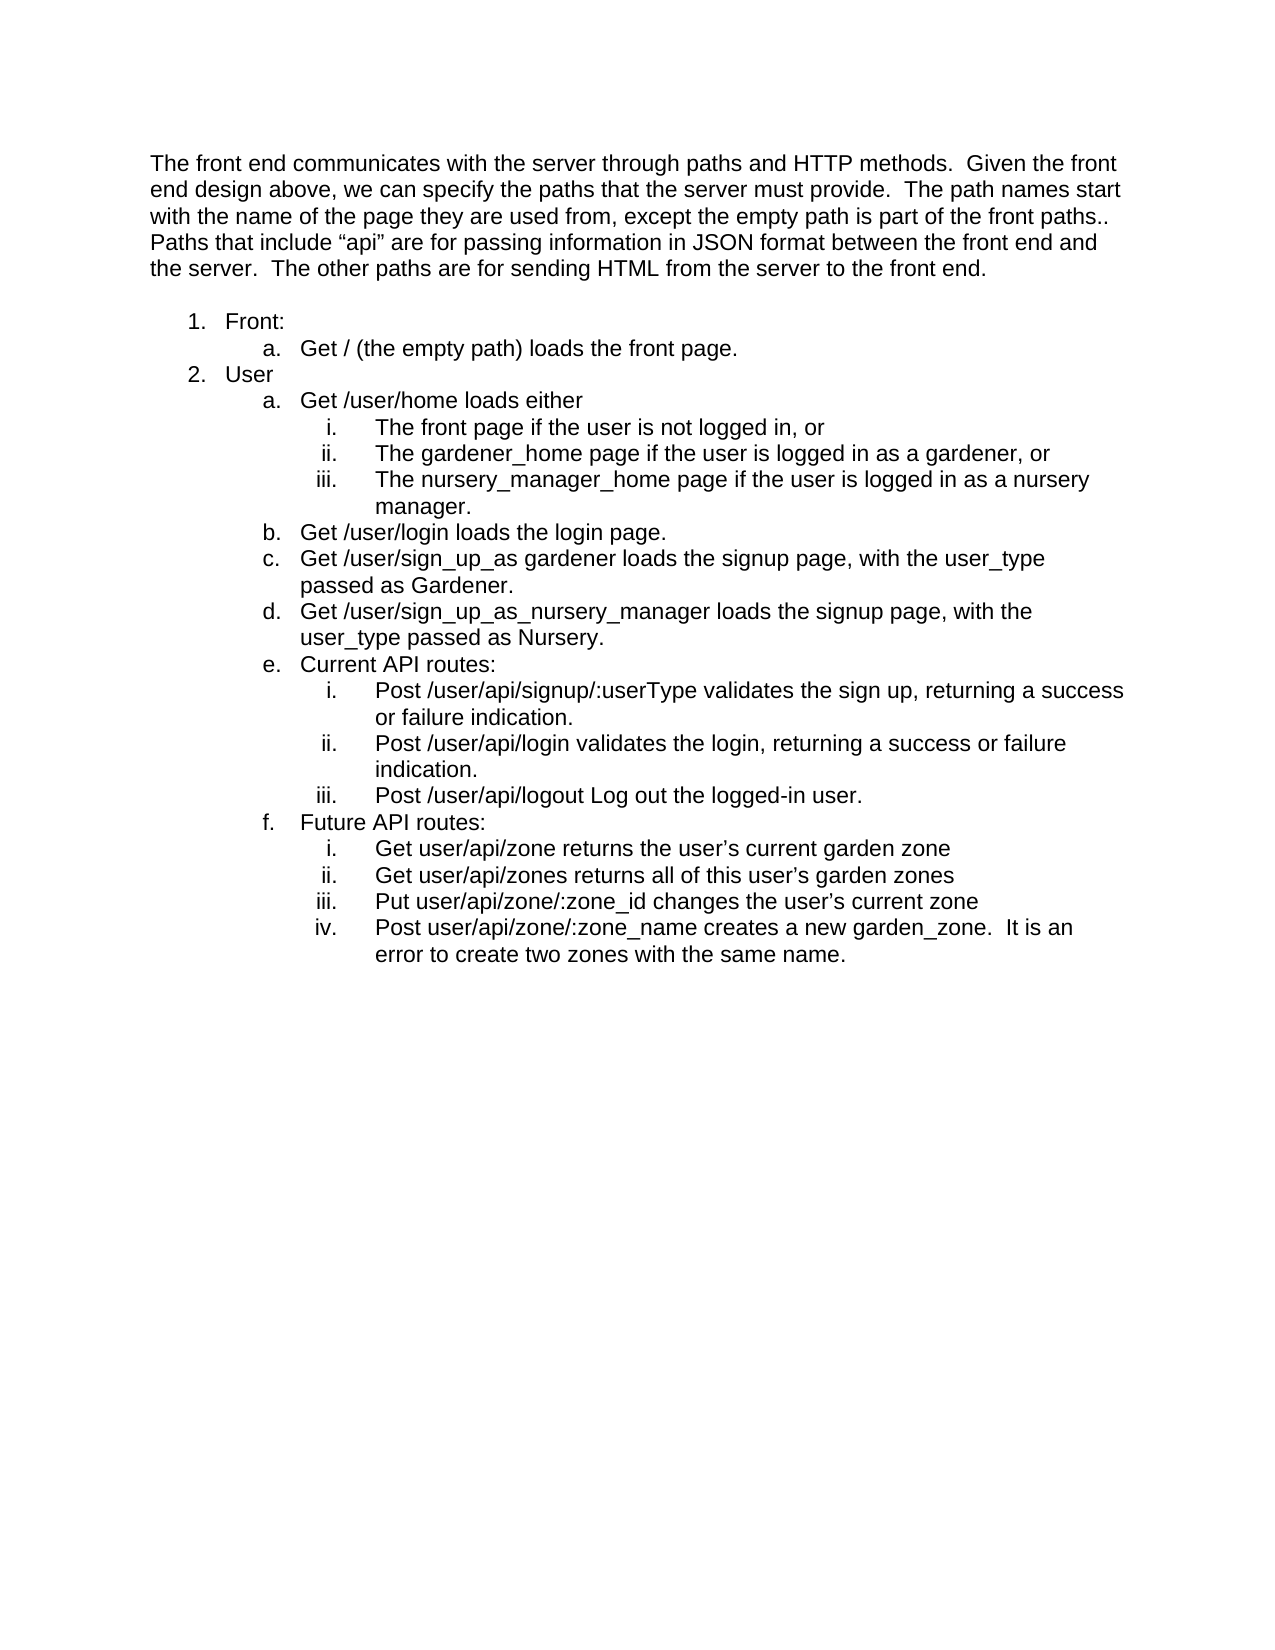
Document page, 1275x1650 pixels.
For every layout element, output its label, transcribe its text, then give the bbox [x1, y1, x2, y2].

list The front page if the user is not logged in, or [337, 413, 1125, 440]
list User [187, 361, 1125, 387]
list The gardener_home page if the user is logged in as a gardener, or [337, 440, 1125, 466]
list Get /user/sign_up_as_nursery_manager loads the signup page, with the user_type passed as Nursery. [262, 598, 1125, 651]
list Future API routes: [262, 809, 1125, 835]
list Post /user/api/signup/:userType validates the sign up, returning a success or failure indication. [337, 677, 1125, 730]
list Get /user/sign_up_as gardener loads the signup page, with the user_type passed as Gardener. [262, 545, 1125, 598]
list Get user/api/zone returns the user’s current garden zone [337, 835, 1125, 862]
list Current API routes: [262, 651, 1125, 677]
list Get / (the empty path) loads the front page. [262, 334, 1125, 361]
list Put user/api/zone/:zone_id changes the user’s current zone [337, 888, 1125, 914]
list Post /user/api/logout Log out the logged-in user. [337, 782, 1125, 809]
list Post /user/api/login validates the login, returning a success or failure indication. [337, 730, 1125, 782]
list Post user/api/zone/:zone_name creates a new garden_zone. It is an error to create two zones with the same name. [337, 914, 1125, 967]
list Get /user/home loads either [262, 387, 1125, 413]
list The nursery_manager_home page if the user is logged in as a nursery manager. [337, 466, 1125, 519]
list Get /user/login loads the login page. [262, 519, 1125, 545]
list Get user/api/zones returns all of this user’s garden zones [337, 862, 1125, 888]
text The front end communicates with the server through paths and HTTP methods. Given the front end design above, we can specify the paths that the server must provide. The path names start with the name of the page they are used from, except the empty path is part of the front paths.. Paths that include “api” are for passing information in JSON format between the front end and the server. The other paths are for sending HTML from the server to the front end. [150, 150, 1125, 282]
list Front: [187, 308, 1125, 334]
